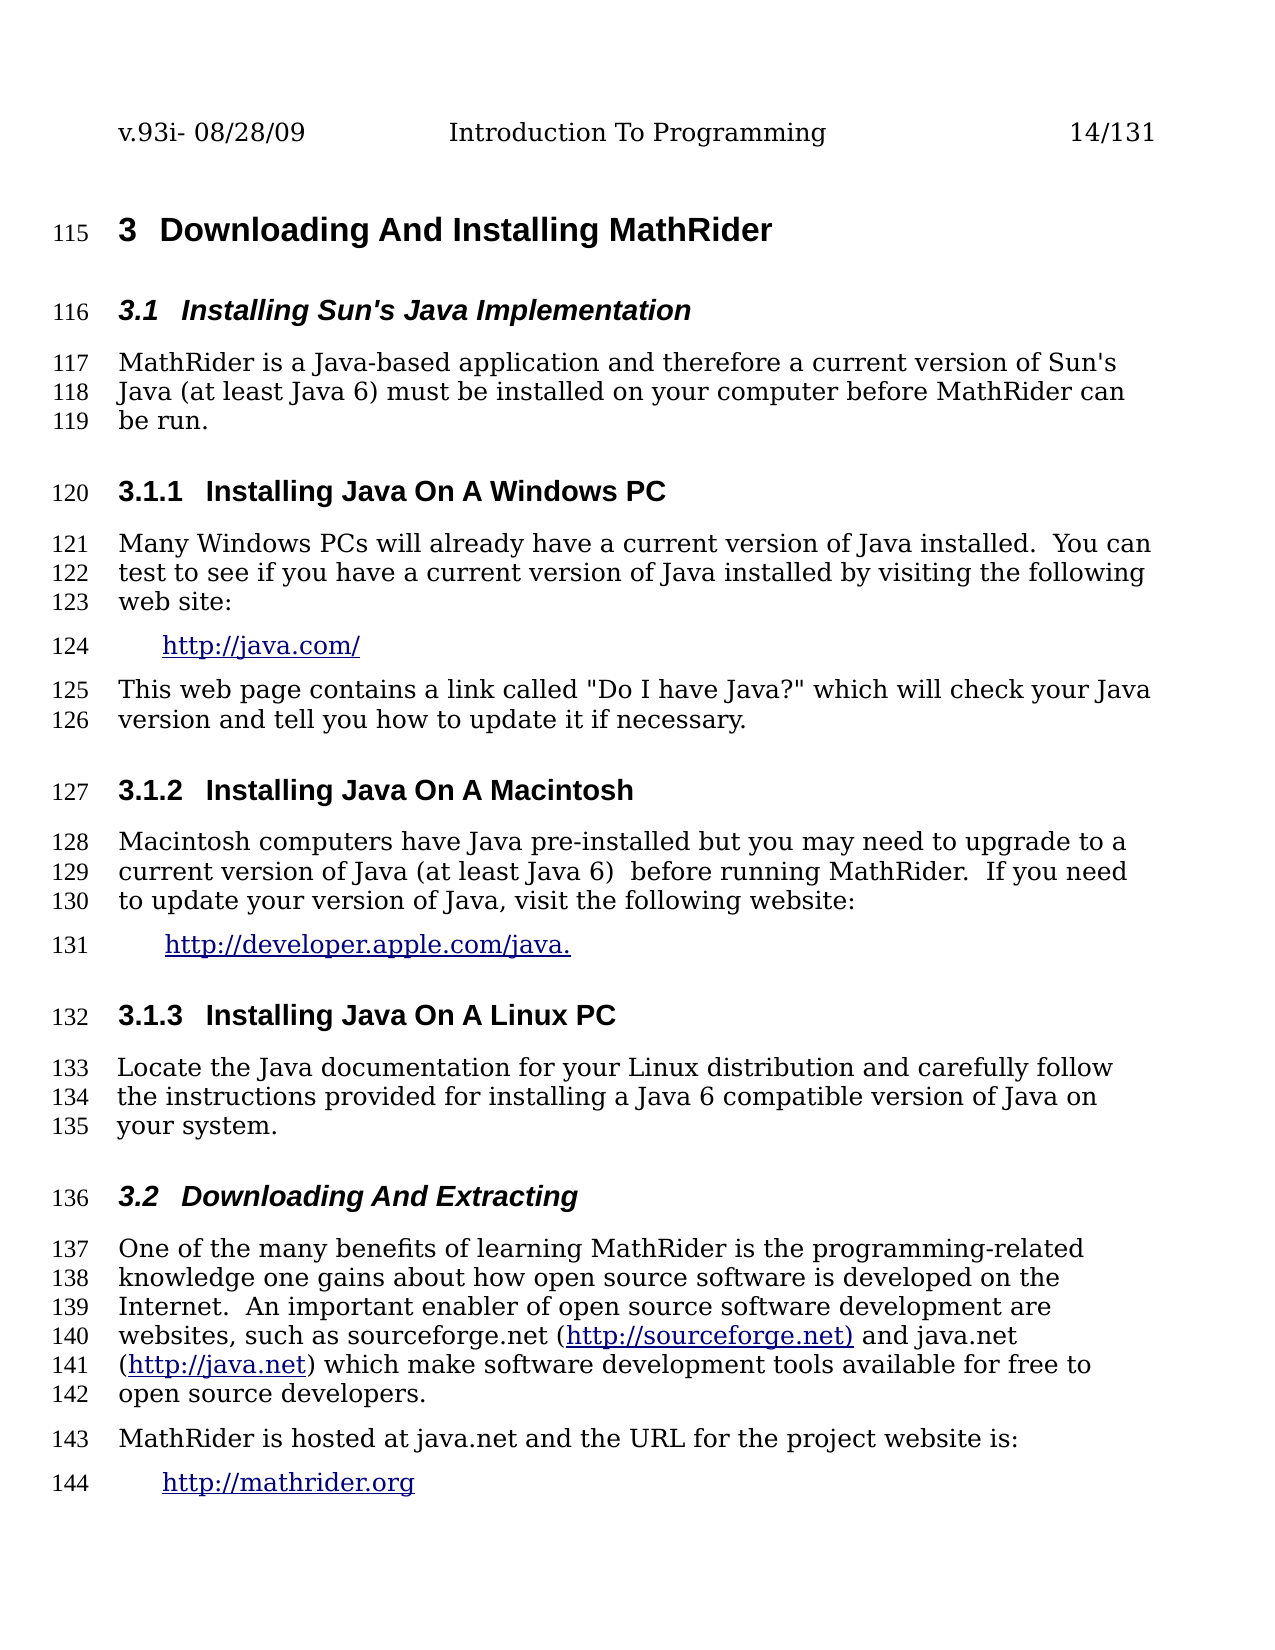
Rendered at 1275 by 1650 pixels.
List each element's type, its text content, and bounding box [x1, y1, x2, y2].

text Locate the Java documentation for your Linux distribution and carefully follow the instructions provided for installing a Java 6 compatible version of Java on your system. [117, 1053, 1157, 1140]
text MathRider is hosted at java.net and the URL for the project website is: [118, 1424, 1157, 1453]
text http://developer.apple.com/java. [164, 930, 1157, 959]
text http://mathrider.org [162, 1468, 1157, 1497]
text Macintosh computers have Java pre-installed but you may need to upgrade to a current version of Java (at least Java 6) before running MathRider. If you need to update your version of Java, visit the following website: [118, 827, 1157, 915]
text This web page contains a link called "Do I have Java?" which will check your Java version and tell you how to update it if necessary. [118, 676, 1157, 734]
text http://java.com/ [162, 631, 1157, 661]
subtitle Installing Java On A Linux PC [118, 998, 1157, 1032]
text One of the many benefits of learning MathRider is the programming-related knowledge one gains about how open source software is developed on the Internet. An important enabler of open source software development are websites, such as sourceforge.net (http://sourceforge.net) and java.net (http://java.net) which make software development tools available for free to open source developers. [118, 1234, 1157, 1409]
subtitle Installing Sun's Java Implementation [118, 293, 1157, 327]
subtitle Installing Java On A Windows PC [118, 474, 1157, 508]
subtitle Downloading And Extracting [118, 1179, 1157, 1213]
text Many Windows PCs will already have a current version of Java installed. You can test to see if you have a current version of Java installed by visiting the following web site: [118, 529, 1157, 616]
subtitle Downloading And Installing MathRider [118, 210, 1157, 248]
text MathRider is a Java-based application and therefore a current version of Sun's Java (at least Java 6) must be installed on your computer before MathRider can be run. [118, 348, 1157, 435]
subtitle Installing Java On A Macintosh [118, 773, 1157, 807]
